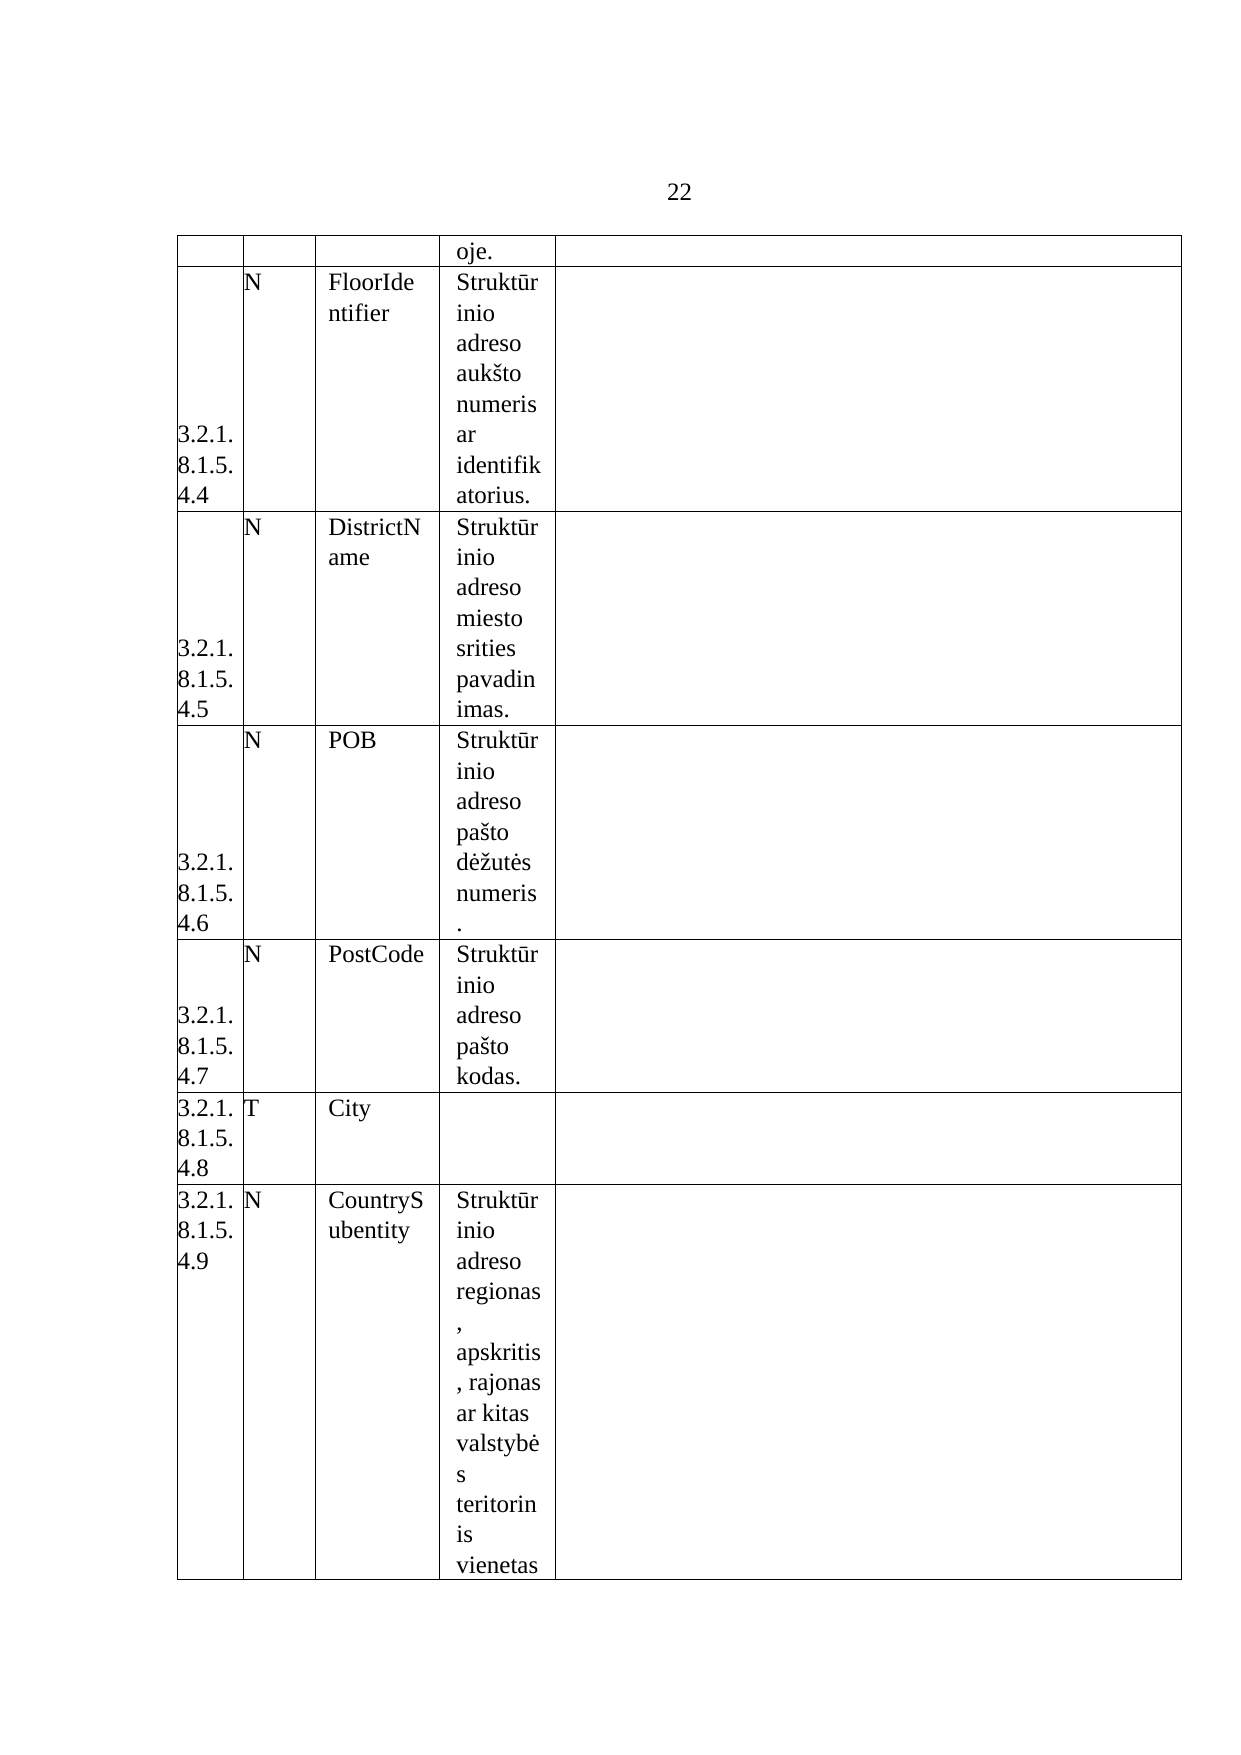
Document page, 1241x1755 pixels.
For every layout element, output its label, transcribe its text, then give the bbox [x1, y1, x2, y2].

table_cell FloorIdentifier [316, 267, 439, 511]
table_cell [316, 236, 439, 266]
table_cell Struktūrinio adreso pašto dėžutės numeris. [440, 726, 555, 938]
table_cell Struktūrinio adreso miesto srities pavadinimas. [440, 512, 555, 724]
table_cell Struktūrinio adreso regionas, apskritis, rajonas ar kitas valstybės teritorinis vienetas [440, 1185, 555, 1579]
table_cell 3.2.1.8.1.5.4.9 [178, 1185, 243, 1579]
table_cell N [244, 1185, 315, 1579]
table_cell PostCode [316, 940, 439, 1092]
table_cell [556, 236, 1181, 266]
table_cell N [244, 267, 315, 511]
table_cell oje. [440, 236, 555, 266]
table_cell [440, 1093, 555, 1184]
table_cell [556, 267, 1181, 511]
table_cell Struktūrinio adreso pašto kodas. [440, 940, 555, 1092]
table_cell T [244, 1093, 315, 1184]
table_cell [178, 236, 243, 266]
table_cell N [244, 940, 315, 1092]
table_cell City [316, 1093, 439, 1184]
table_cell POB [316, 726, 439, 938]
table_cell [556, 940, 1181, 1092]
table_cell Struktūrinio adreso aukšto numeris ar identifikatorius. [440, 267, 555, 511]
table_cell [244, 236, 315, 266]
table_cell [556, 1185, 1181, 1579]
table_cell 3.2.1.8.1.5.4.8 [178, 1093, 243, 1184]
table_cell [556, 726, 1181, 938]
table_cell 3.2.1.8.1.5.4.5 [178, 512, 243, 724]
table_cell [556, 1093, 1181, 1184]
table_cell N [244, 512, 315, 724]
table_cell DistrictName [316, 512, 439, 724]
table_cell 3.2.1.8.1.5.4.7 [178, 940, 243, 1092]
table_cell N [244, 726, 315, 938]
table_cell 3.2.1.8.1.5.4.4 [178, 267, 243, 511]
table_cell 3.2.1.8.1.5.4.6 [178, 726, 243, 938]
table_cell [556, 512, 1181, 724]
table_cell CountrySubentity [316, 1185, 439, 1579]
